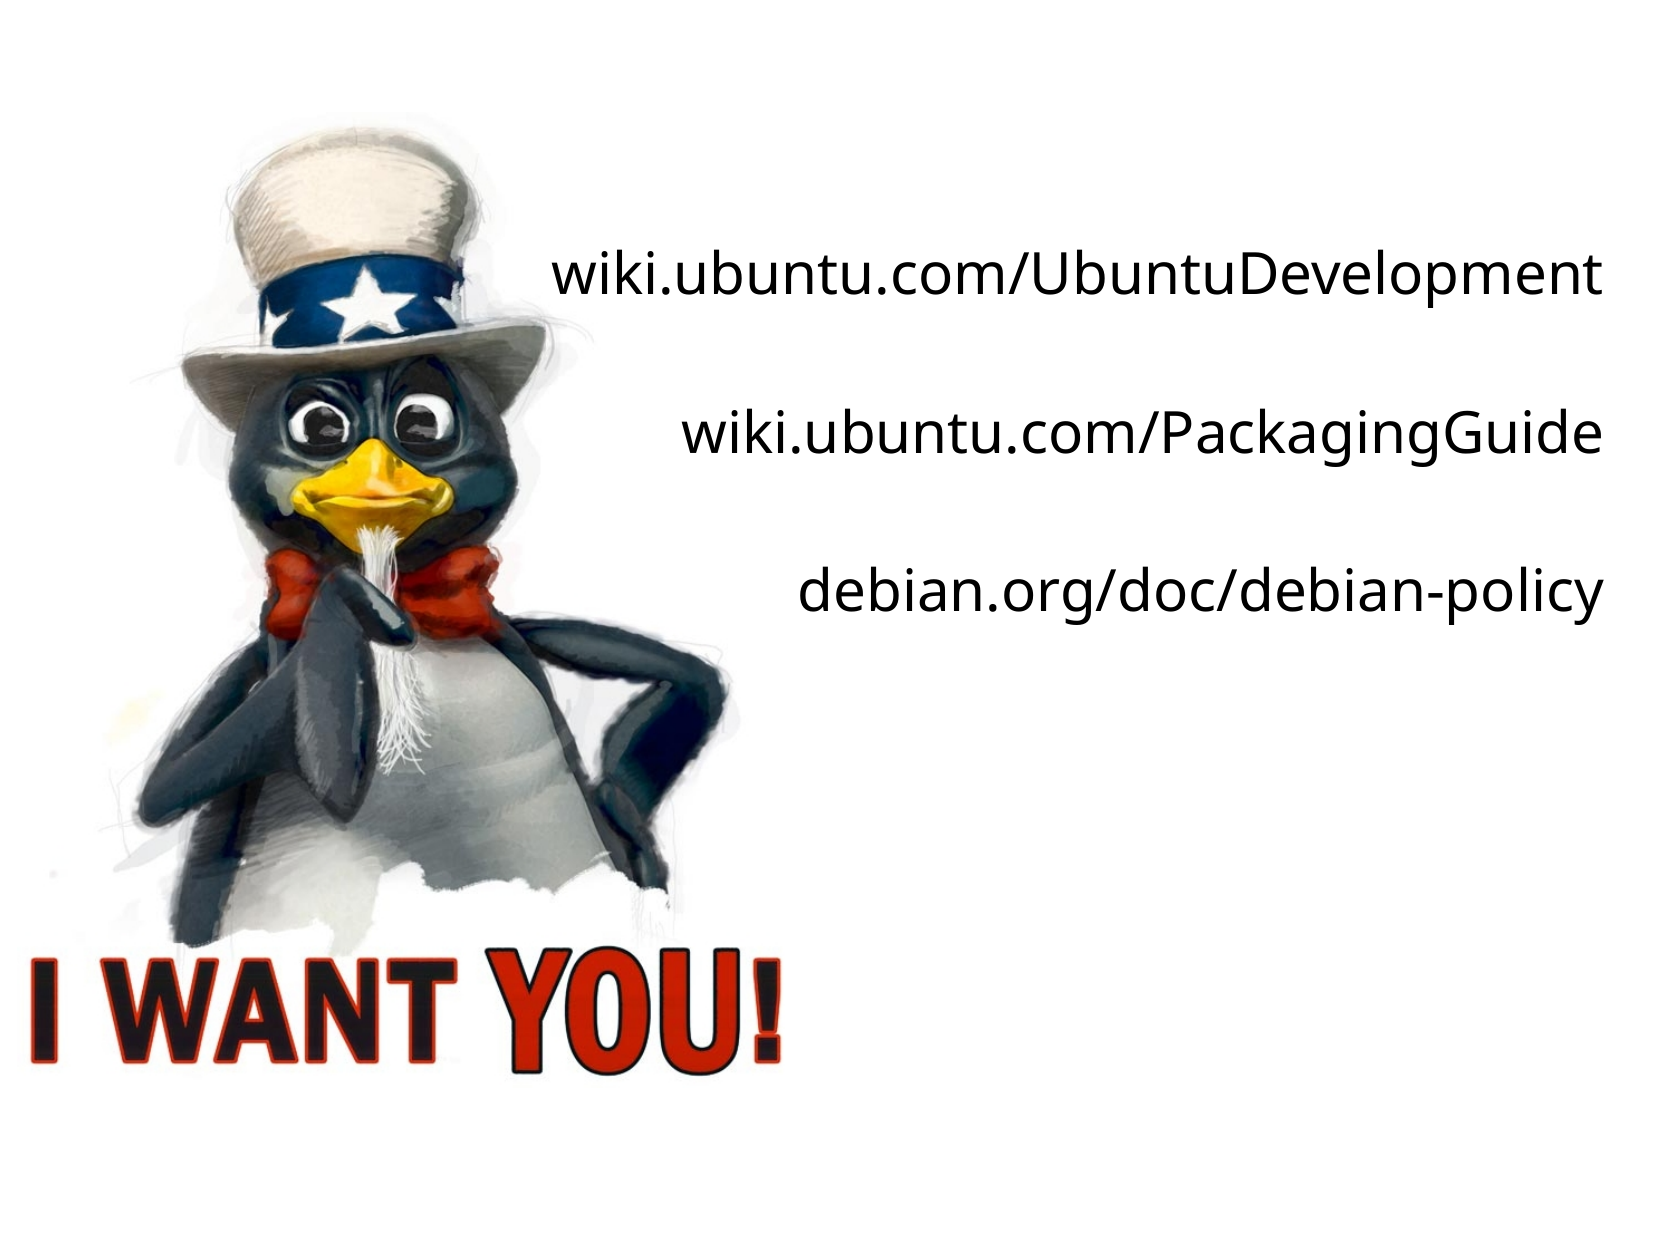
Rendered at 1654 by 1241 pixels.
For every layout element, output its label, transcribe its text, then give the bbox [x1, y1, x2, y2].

picture [17, 112, 796, 1088]
text_box wiki.ubuntu.com/UbuntuDevelopment wiki.ubuntu.com/PackagingGuide debian.org/doc/debian-policy [537, 225, 1591, 567]
